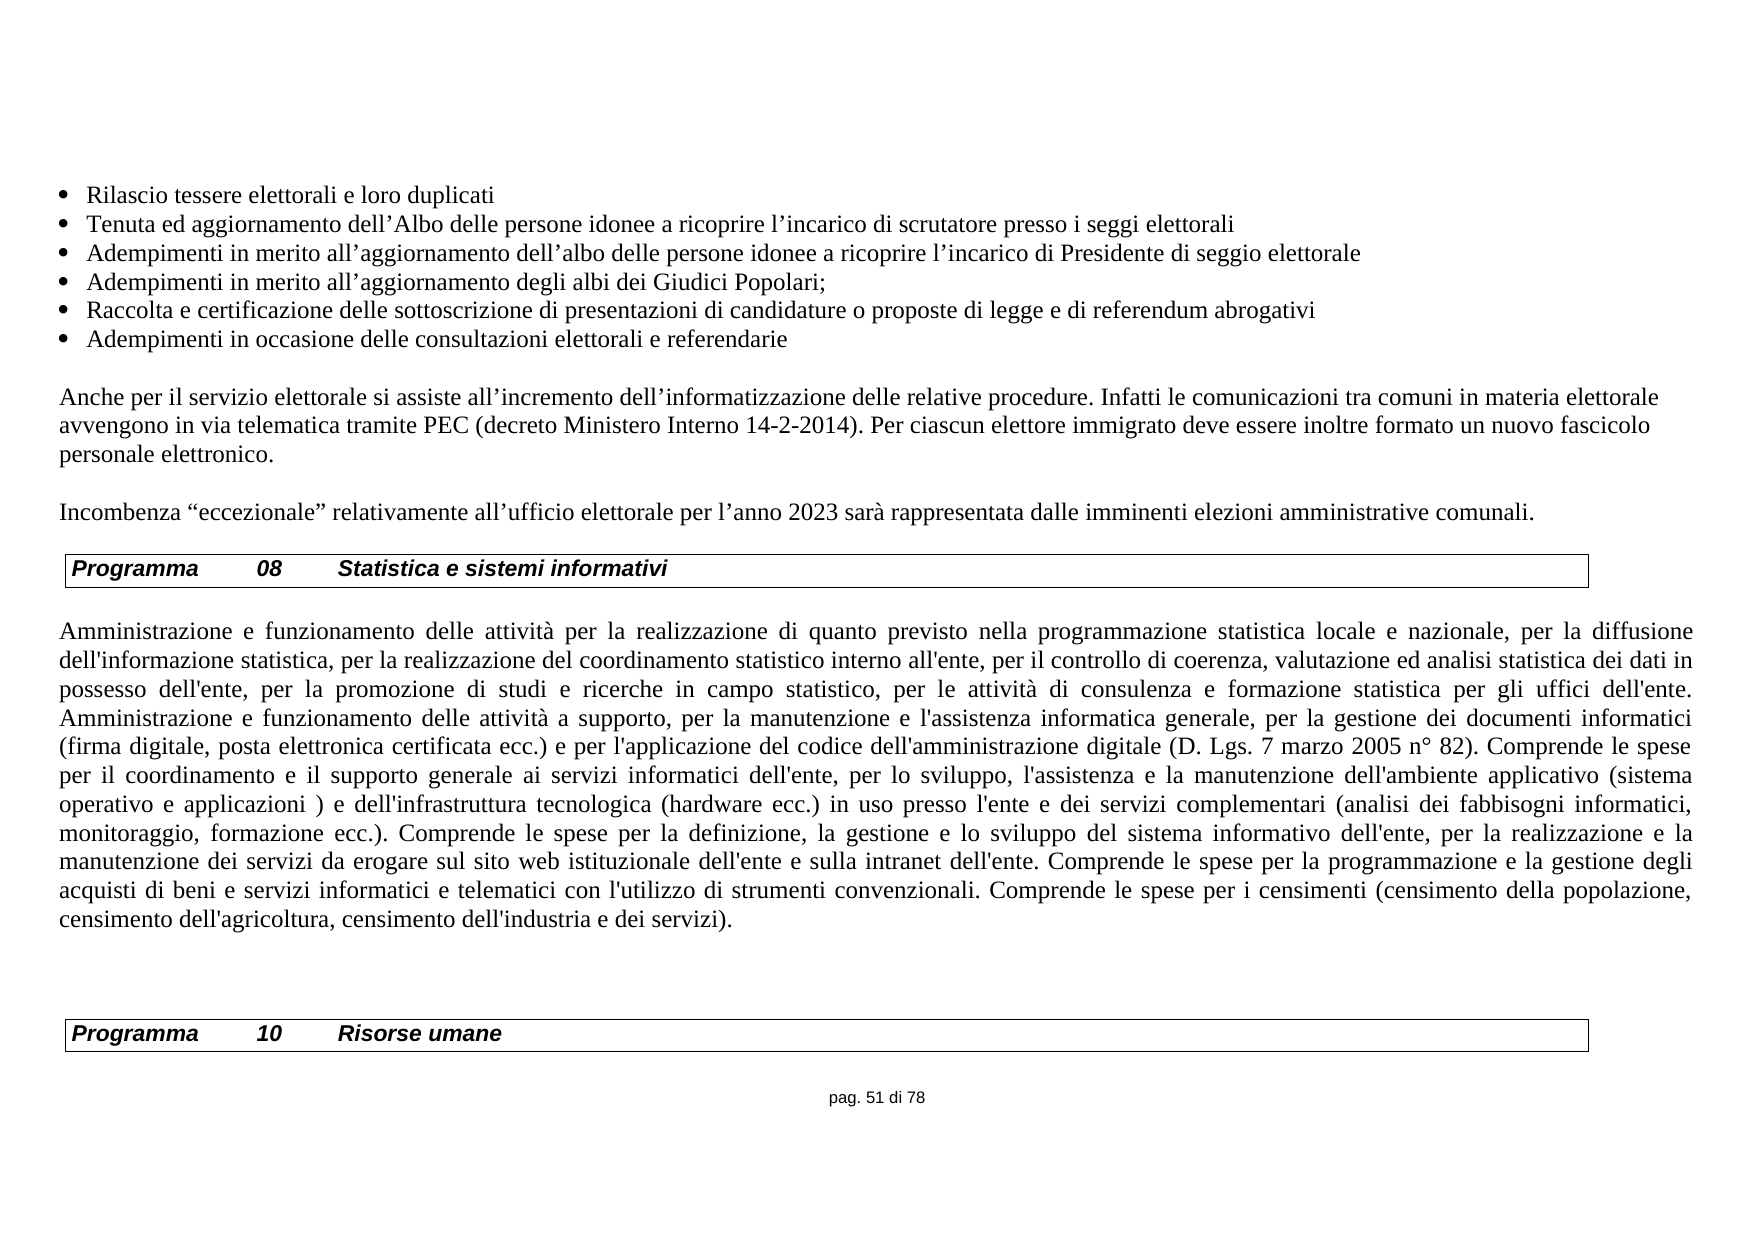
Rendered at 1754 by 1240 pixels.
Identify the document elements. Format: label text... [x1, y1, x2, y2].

text Incombenza “eccezionale” relativamente all’ufficio elettorale per l’anno 2023 sarà rappresentata dalle imminenti elezioni amministrative comunali. [59, 497, 1695, 525]
list Adempimenti in merito all’aggiornamento dell’albo delle persone idonee a ricoprire l’incarico di Presidente di seggio elettorale [59, 238, 1695, 267]
list Rilascio tessere elettorali e loro duplicati [59, 180, 1695, 209]
table_header Programma [66, 1020, 250, 1051]
table_header 08 [250, 555, 331, 587]
table_header Statistica e sistemi informativi [331, 555, 1588, 587]
list Adempimenti in occasione delle consultazioni elettorali e referendarie [59, 324, 1695, 353]
list Tenuta ed aggiornamento dell’Albo delle persone idonee a ricoprire l’incarico di scrutatore presso i seggi elettorali [59, 209, 1695, 238]
text Amministrazione e funzionamento delle attività per la realizzazione di quanto previsto nella programmazione statistica locale e nazionale, per la diffusione dell'informazione statistica, per la realizzazione del coordinamento statistico interno all'ente, per il controllo di coerenza, valutazione ed analisi statistica dei dati in possesso dell'ente, per la promozione di studi e ricerche in campo statistico, per le attività di consulenza e formazione statistica per gli uffici dell'ente. Amministrazione e funzionamento delle attività a supporto, per la manutenzione e l'assistenza informatica generale, per la gestione dei documenti informatici (firma digitale, posta elettronica certificata ecc.) e per l'applicazione del codice dell'amministrazione digitale (D. Lgs. 7 marzo 2005 n° 82). Comprende le spese per il coordinamento e il supporto generale ai servizi informatici dell'ente, per lo sviluppo, l'assistenza e la manutenzione dell'ambiente applicativo (sistema operativo e applicazioni ) e dell'infrastruttura tecnologica (hardware ecc.) in uso presso l'ente e dei servizi complementari (analisi dei fabbisogni informatici, monitoraggio, formazione ecc.). Comprende le spese per la definizione, la gestione e lo sviluppo del sistema informativo dell'ente, per la realizzazione e la manutenzione dei servizi da erogare sul sito web istituzionale dell'ente e sulla intranet dell'ente. Comprende le spese per la programmazione e la gestione degli acquisti di beni e servizi informatici e telematici con l'utilizzo di strumenti convenzionali. Comprende le spese per i censimenti (censimento della popolazione, censimento dell'agricoltura, censimento dell'industria e dei servizi). [59, 616, 1695, 933]
list Raccolta e certificazione delle sottoscrizione di presentazioni di candidature o proposte di legge e di referendum abrogativi [59, 295, 1695, 324]
text Anche per il servizio elettorale si assiste all’incremento dell’informatizzazione delle relative procedure. Infatti le comunicazioni tra comuni in materia elettorale avvengono in via telematica tramite PEC (decreto Ministero Interno 14-2-2014). Per ciascun elettore immigrato deve essere inoltre formato un nuovo fascicolo personale elettronico. [59, 382, 1695, 468]
table_header 10 [250, 1020, 331, 1051]
table_header Programma [66, 555, 250, 587]
list Adempimenti in merito all’aggiornamento degli albi dei Giudici Popolari; [59, 267, 1695, 295]
table_header Risorse umane [331, 1020, 1588, 1051]
